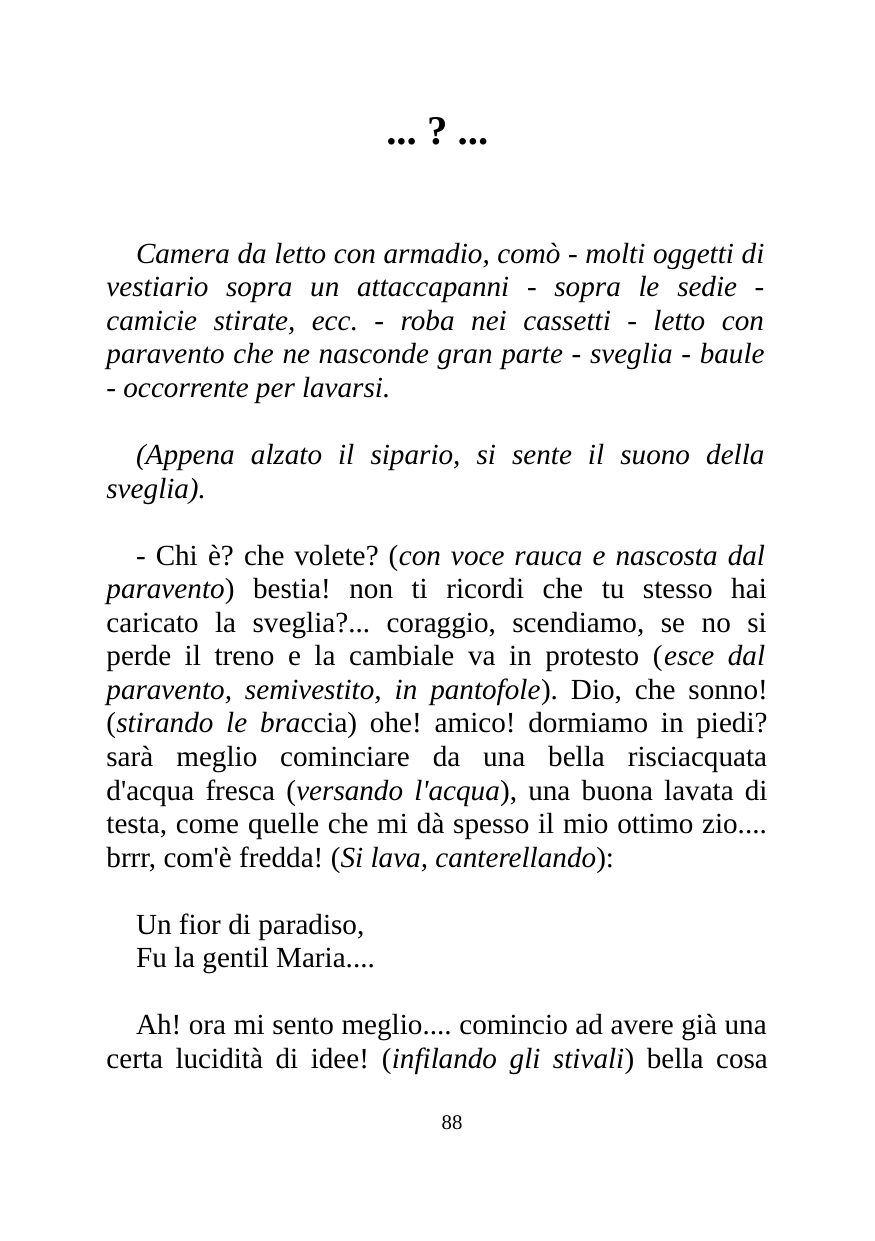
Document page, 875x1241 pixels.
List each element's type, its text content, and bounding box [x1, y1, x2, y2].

text Camera da letto con armadio, comò - molti oggetti di vestiario sopra un attaccapanni - sopra le sedie - camicie stirate, ecc. - roba nei cassetti - letto con paravento che ne nasconde gran parte - sveglia - baule - occorrente per lavarsi. [106, 236, 768, 404]
text Ah! ora mi sento meglio.... comincio ad avere già una certa lucidità di idee! (infilando gli stivali) bella cosa [106, 1007, 768, 1074]
text Un fior di paradiso, [106, 907, 768, 940]
text - Chi è? che volete? (con voce rauca e nascosta dal paravento) bestia! non ti ricordi che tu stesso hai caricato la sveglia?... coraggio, scendiamo, se no si perde il treno e la cambiale va in protesto (esce dal paravento, semivestito, in pantofole). Dio, che sonno! (stirando le braccia) ohe! amico! dormiamo in piedi? sarà meglio cominciare da una bella risciacquata d'acqua fresca (versando l'acqua), una buona lavata di testa, come quelle che mi dà spesso il mio ottimo zio.... brrr, com'è fredda! (Si lava, canterellando): [106, 538, 768, 873]
text (Appena alzato il sipario, si sente il suono della sveglia). [106, 437, 768, 504]
subtitle ... ? ... [106, 106, 768, 153]
text Fu la gentil Maria.... [106, 940, 768, 974]
